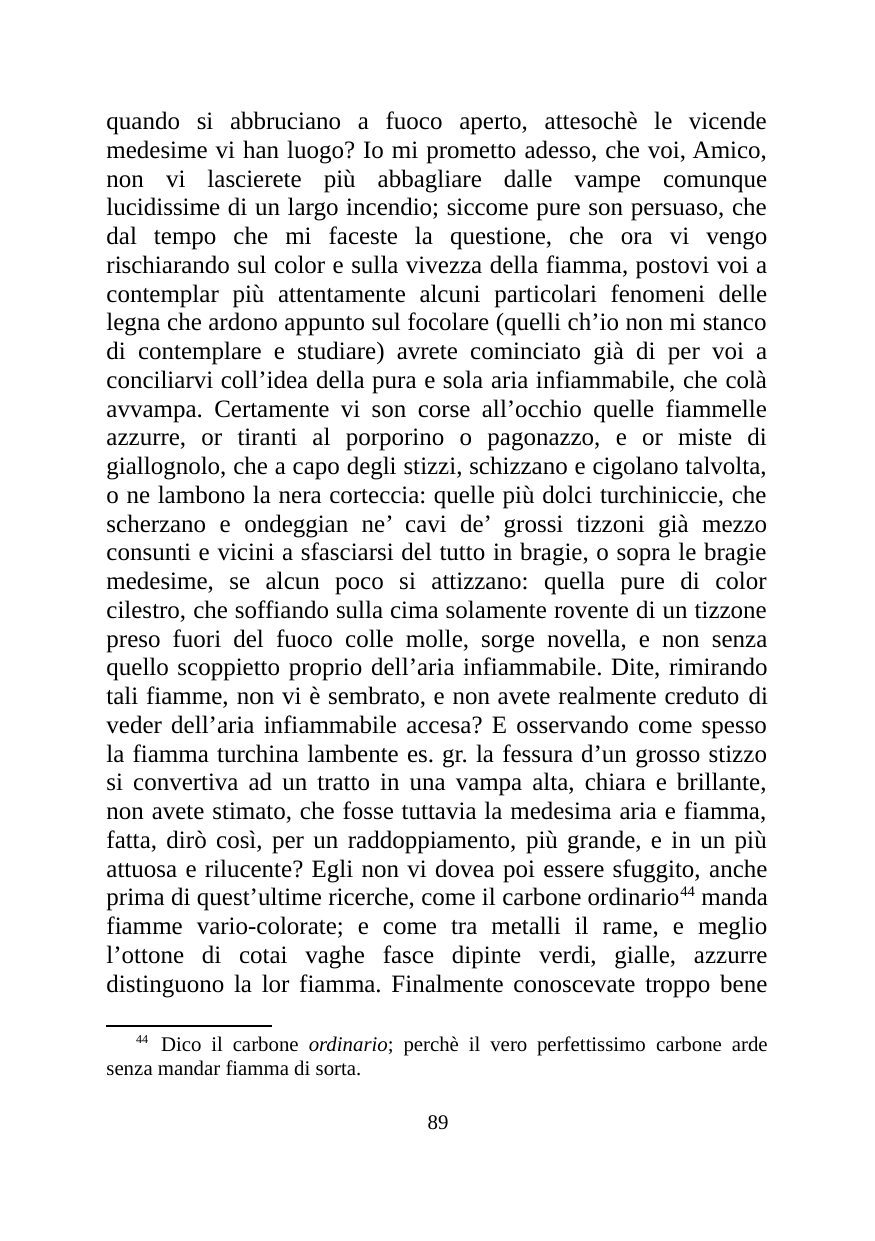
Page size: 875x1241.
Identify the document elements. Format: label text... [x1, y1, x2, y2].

list Dico il carbone ordinario; perchè il vero perfettissimo carbone arde senza mandar fiamma di sorta. [106, 1032, 768, 1080]
text quando si abbruciano a fuoco aperto, attesochè le vicende medesime vi han luogo? Io mi prometto adesso, che voi, Amico, non vi lascierete più abbagliare dalle vampe comunque lucidissime di un largo incendio; siccome pure son persuaso, che dal tempo che mi faceste la questione, che ora vi vengo rischiarando sul color e sulla vivezza della fiamma, postovi voi a contemplar più attentamente alcuni particolari fenomeni delle legna che ardono appunto sul focolare (quelli ch’io non mi stanco di contemplare e studiare) avrete cominciato già di per voi a conciliarvi coll’idea della pura e sola aria infiammabile, che colà avvampa. Certamente vi son corse all’occhio quelle fiammelle azzurre, or tiranti al porporino o pagonazzo, e or miste di giallognolo, che a capo degli stizzi, schizzano e cigolano talvolta, o ne lambono la nera corteccia: quelle più dolci turchiniccie, che scherzano e ondeggian ne’ cavi de’ grossi tizzoni già mezzo consunti e vicini a sfasciarsi del tutto in bragie, o sopra le bragie medesime, se alcun poco si attizzano: quella pure di color cilestro, che soffiando sulla cima solamente rovente di un tizzone preso fuori del fuoco colle molle, sorge novella, e non senza quello scoppietto proprio dell’aria infiammabile. Dite, rimirando tali fiamme, non vi è sembrato, e non avete realmente creduto di veder dell’aria infiammabile accesa? E osservando come spesso la fiamma turchina lambente es. gr. la fessura d’un grosso stizzo si convertiva ad un tratto in una vampa alta, chiara e brillante, non avete stimato, che fosse tuttavia la medesima aria e fiamma, fatta, dirò così, per un raddoppiamento, più grande, e in un più attuosa e rilucente? Egli non vi dovea poi essere sfuggito, anche prima di quest’ultime ricerche, come il carbone ordinario manda fiamme vario-colorate; e come tra metalli il rame, e meglio l’ottone di cotai vaghe fasce dipinte verdi, gialle, azzurre distinguono la lor fiamma. Finalmente conoscevate troppo bene [106, 106, 768, 997]
